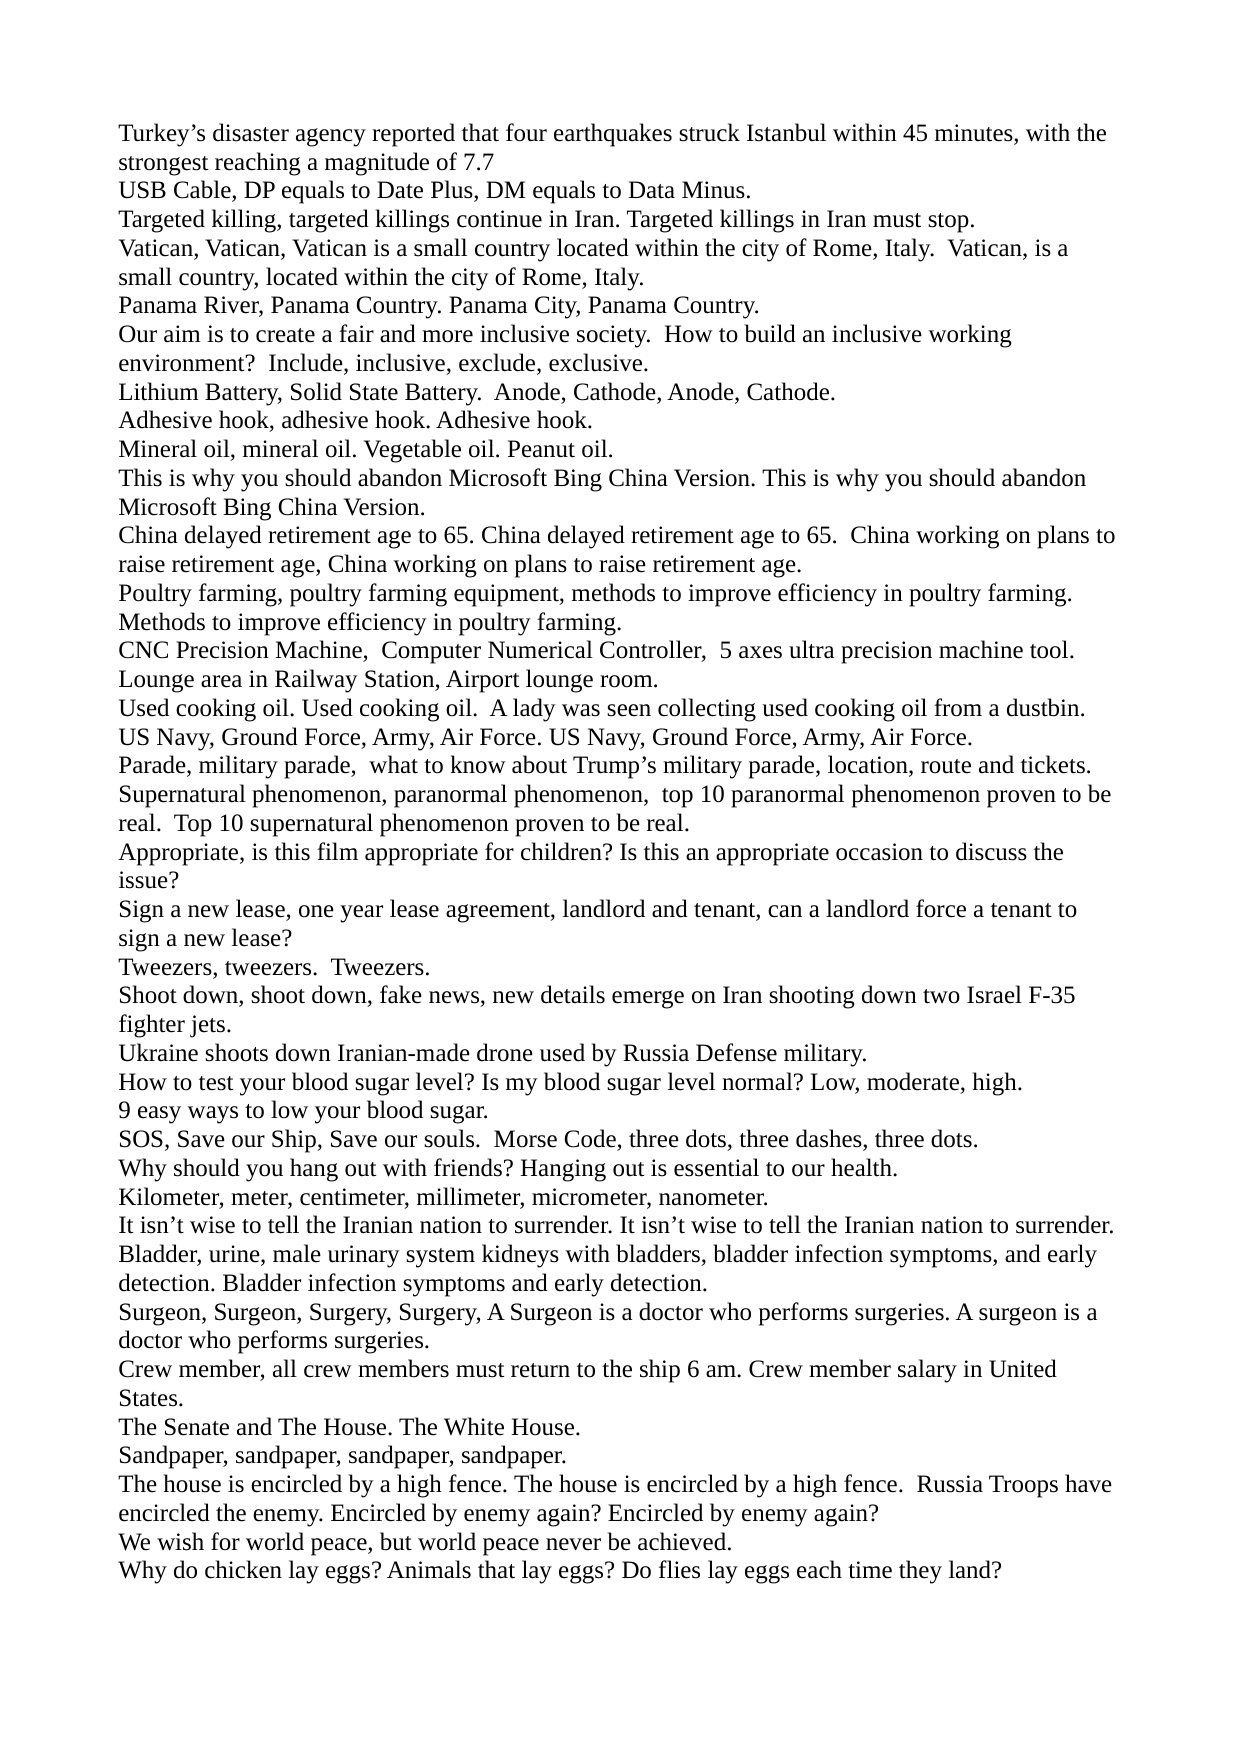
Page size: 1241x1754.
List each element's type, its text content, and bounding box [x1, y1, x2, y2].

text SOS, Save our Ship, Save our souls. Morse Code, three dots, three dashes, three dots. [118, 1124, 1122, 1153]
text 9 easy ways to low your blood sugar. [118, 1096, 1122, 1124]
text Lounge area in Railway Station, Airport lounge room. [118, 664, 1122, 693]
text Tweezers, tweezers. Tweezers. [118, 952, 1122, 981]
text Kilometer, meter, centimeter, millimeter, micrometer, nanometer. [118, 1182, 1122, 1211]
text The house is encircled by a high fence. The house is encircled by a high fence. Russia Troops have encircled the enemy. Encircled by enemy again? Encircled by enemy again? [118, 1469, 1122, 1527]
text Lithium Battery, Solid State Battery. Anode, Cathode, Anode, Cathode. [118, 377, 1122, 406]
text We wish for world peace, but world peace never be achieved. [118, 1527, 1122, 1556]
text Adhesive hook, adhesive hook. Adhesive hook. [118, 406, 1122, 434]
text Surgeon, Surgeon, Surgery, Surgery, A Surgeon is a doctor who performs surgeries. A surgeon is a doctor who performs surgeries. [118, 1297, 1122, 1354]
text Poultry farming, poultry farming equipment, methods to improve efficiency in poultry farming. Methods to improve efficiency in poultry farming. [118, 578, 1122, 636]
text Crew member, all crew members must return to the ship 6 am. Crew member salary in United States. [118, 1354, 1122, 1412]
text This is why you should abandon Microsoft Bing China Version. This is why you should abandon Microsoft Bing China Version. [118, 463, 1122, 521]
text Ukraine shoots down Iranian-made drone used by Russia Defense military. [118, 1038, 1122, 1067]
text Sandpaper, sandpaper, sandpaper, sandpaper. [118, 1441, 1122, 1469]
text Bladder, urine, male urinary system kidneys with bladders, bladder infection symptoms, and early detection. Bladder infection symptoms and early detection. [118, 1239, 1122, 1297]
text China delayed retirement age to 65. China delayed retirement age to 65. China working on plans to raise retirement age, China working on plans to raise retirement age. [118, 521, 1122, 578]
text It isn’t wise to tell the Iranian nation to surrender. It isn’t wise to tell the Iranian nation to surrender. [118, 1211, 1122, 1239]
text Supernatural phenomenon, paranormal phenomenon, top 10 paranormal phenomenon proven to be real. Top 10 supernatural phenomenon proven to be real. [118, 779, 1122, 837]
text Sign a new lease, one year lease agreement, landlord and tenant, can a landlord force a tenant to sign a new lease? [118, 894, 1122, 952]
text How to test your blood sugar level? Is my blood sugar level normal? Low, moderate, high. [118, 1067, 1122, 1096]
text Appropriate, is this film appropriate for children? Is this an appropriate occasion to discuss the issue? [118, 837, 1122, 894]
text Parade, military parade, what to know about Trump’s military parade, location, route and tickets. [118, 751, 1122, 779]
text Why should you hang out with friends? Hanging out is essential to our health. [118, 1153, 1122, 1182]
text Why do chicken lay eggs? Animals that lay eggs? Do flies lay eggs each time they land? [118, 1556, 1122, 1584]
text The Senate and The House. The White House. [118, 1412, 1122, 1441]
text CNC Precision Machine, Computer Numerical Controller, 5 axes ultra precision machine tool. [118, 636, 1122, 664]
text USB Cable, DP equals to Date Plus, DM equals to Data Minus. [118, 176, 1122, 204]
text Turkey’s disaster agency reported that four earthquakes struck Istanbul within 45 minutes, with the strongest reaching a magnitude of 7.7 [118, 118, 1122, 176]
text Used cooking oil. Used cooking oil. A lady was seen collecting used cooking oil from a dustbin. [118, 693, 1122, 722]
text Shoot down, shoot down, fake news, new details emerge on Iran shooting down two Israel F-35 fighter jets. [118, 981, 1122, 1038]
text Our aim is to create a fair and more inclusive society. How to build an inclusive working environment? Include, inclusive, exclude, exclusive. [118, 319, 1122, 377]
text Panama River, Panama Country. Panama City, Panama Country. [118, 291, 1122, 319]
text Targeted killing, targeted killings continue in Iran. Targeted killings in Iran must stop. [118, 204, 1122, 233]
text US Navy, Ground Force, Army, Air Force. US Navy, Ground Force, Army, Air Force. [118, 722, 1122, 751]
text Mineral oil, mineral oil. Vegetable oil. Peanut oil. [118, 434, 1122, 463]
text Vatican, Vatican, Vatican is a small country located within the city of Rome, Italy. Vatican, is a small country, located within the city of Rome, Italy. [118, 233, 1122, 291]
